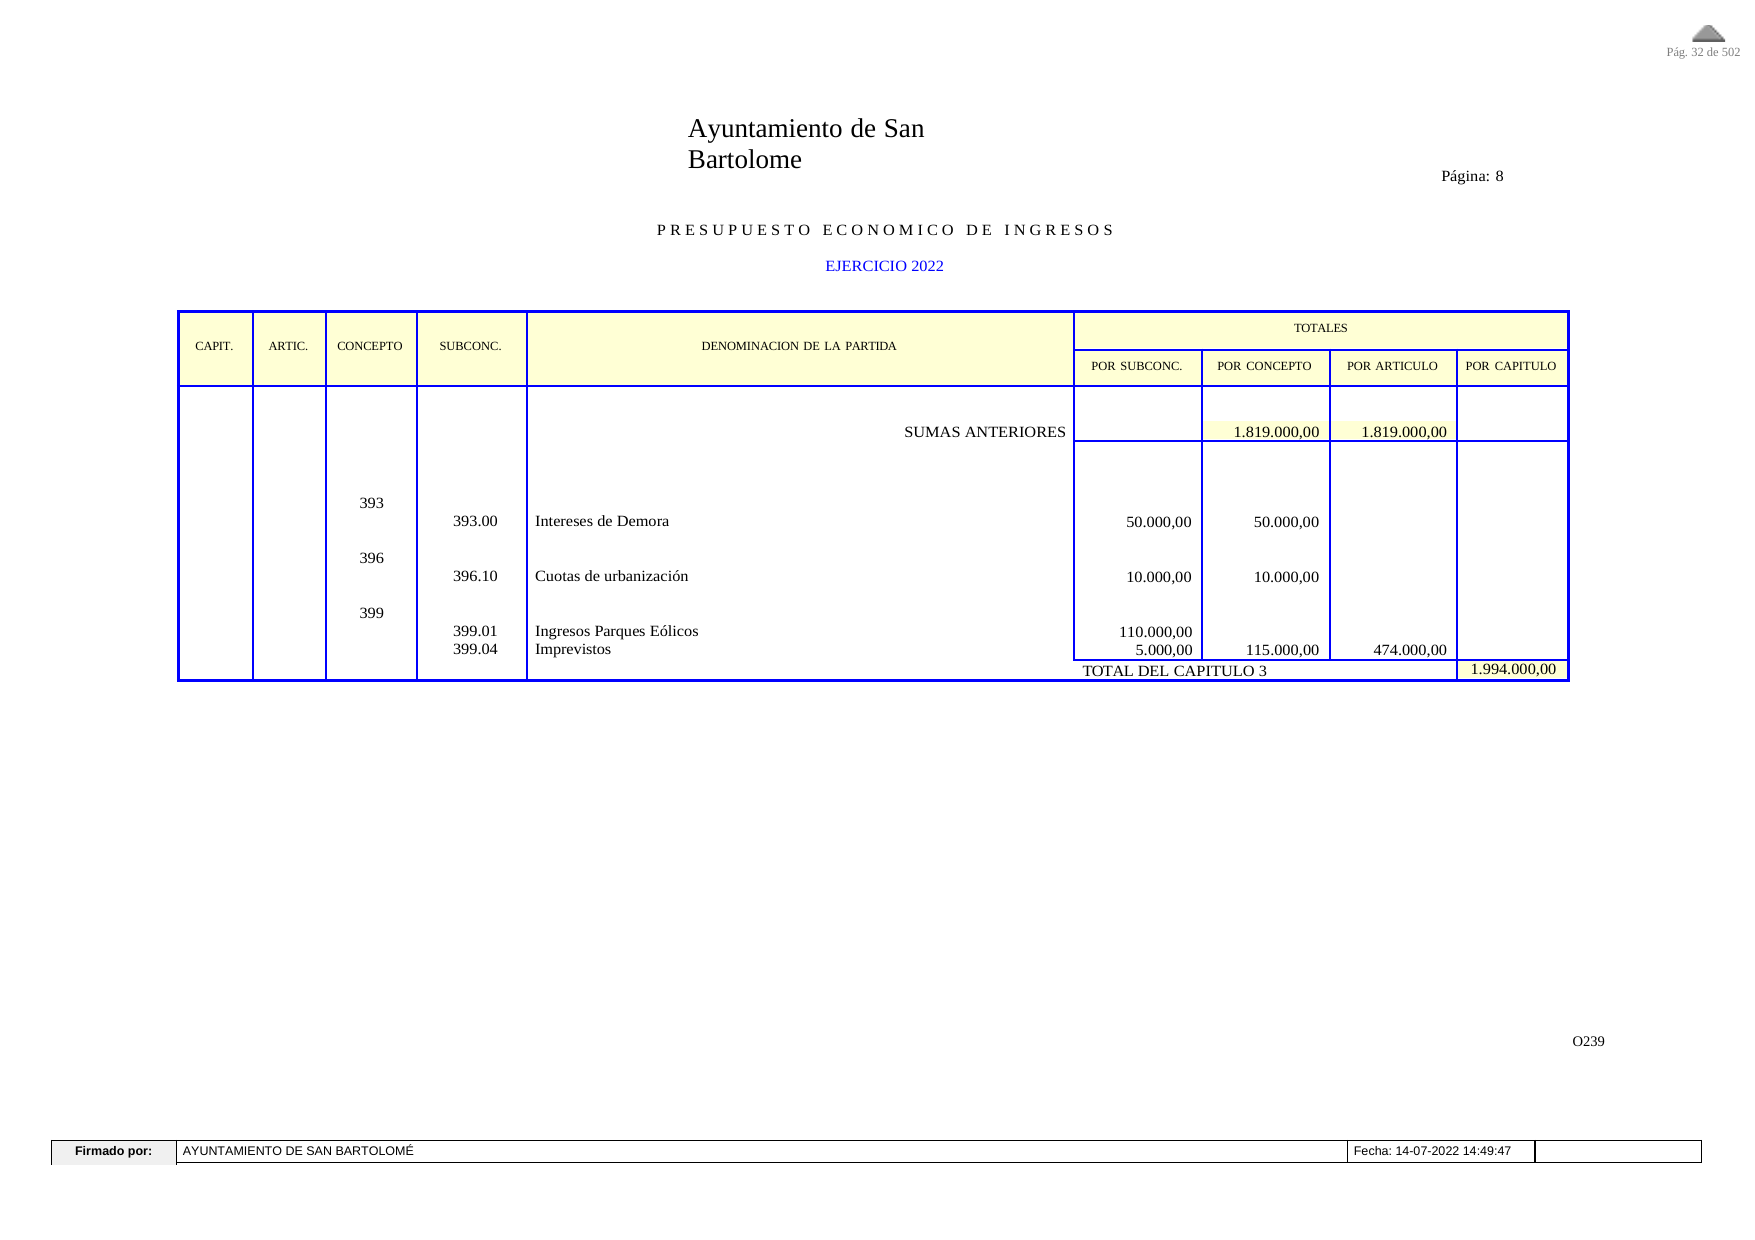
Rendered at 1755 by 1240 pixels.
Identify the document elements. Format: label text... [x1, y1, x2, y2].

table_cell [1075, 387, 1201, 439]
table_cell 50.000,00 10.000,00 110.000,00 5.000,00 [1075, 442, 1201, 658]
table_cell 1.819.000,00 [1331, 421, 1456, 439]
table_cell [1203, 387, 1329, 421]
table_header SUBCONC. [418, 313, 526, 385]
table_cell POR SUBCONC. [1075, 351, 1201, 385]
table_cell 50.000,00 10.000,00 115.000,00 [1203, 442, 1329, 658]
table_cell 1.994.000,00 [1458, 661, 1567, 678]
table_header CAPIT. [180, 313, 252, 385]
table_header DENOMINACION DE LA PARTIDA [528, 313, 1073, 385]
table_cell [254, 387, 325, 678]
table_header Firmado por: [52, 1141, 176, 1162]
table_cell [1331, 387, 1456, 421]
table_cell POR ARTICULO [1331, 351, 1456, 385]
table_cell [180, 387, 252, 678]
table_cell 1.819.000,00 [1203, 421, 1329, 439]
table_cell SUMAS ANTERIORES Intereses de Demora Cuotas de urbanización Ingresos Parques Eólicos Imprevistos [528, 387, 1073, 658]
table_cell [1458, 387, 1567, 439]
table_cell 474.000,00 [1331, 442, 1456, 658]
table_header CONCEPTO [327, 313, 416, 385]
table_header AYUNTAMIENTO DE SAN BARTOLOMÉ [177, 1141, 1347, 1162]
table_cell POR CAPITULO [1458, 351, 1567, 385]
table_header ARTIC. [254, 313, 325, 385]
table_cell POR CONCEPTO [1203, 351, 1329, 385]
table_header [1536, 1141, 1701, 1162]
table_cell [1458, 442, 1567, 658]
text P R E S U P U E S T O E C O N O M I C O D E I N G R E S O S EJERCICIO 2022 [626, 221, 1143, 275]
table_cell 393 396 399 [327, 387, 416, 678]
table_header TOTALES [1075, 313, 1567, 348]
table_cell 393.00 396.10 399.01 399.04 [418, 387, 526, 678]
picture [1691, 25, 1726, 42]
subtitle Ayuntamiento de San Bartolome [688, 112, 1045, 174]
text Página: 8 [1439, 166, 1506, 184]
table_header Fecha: 14-07-2022 14:49:47 [1348, 1141, 1534, 1162]
table_cell TOTAL DEL CAPITULO 3 [528, 659, 1456, 678]
